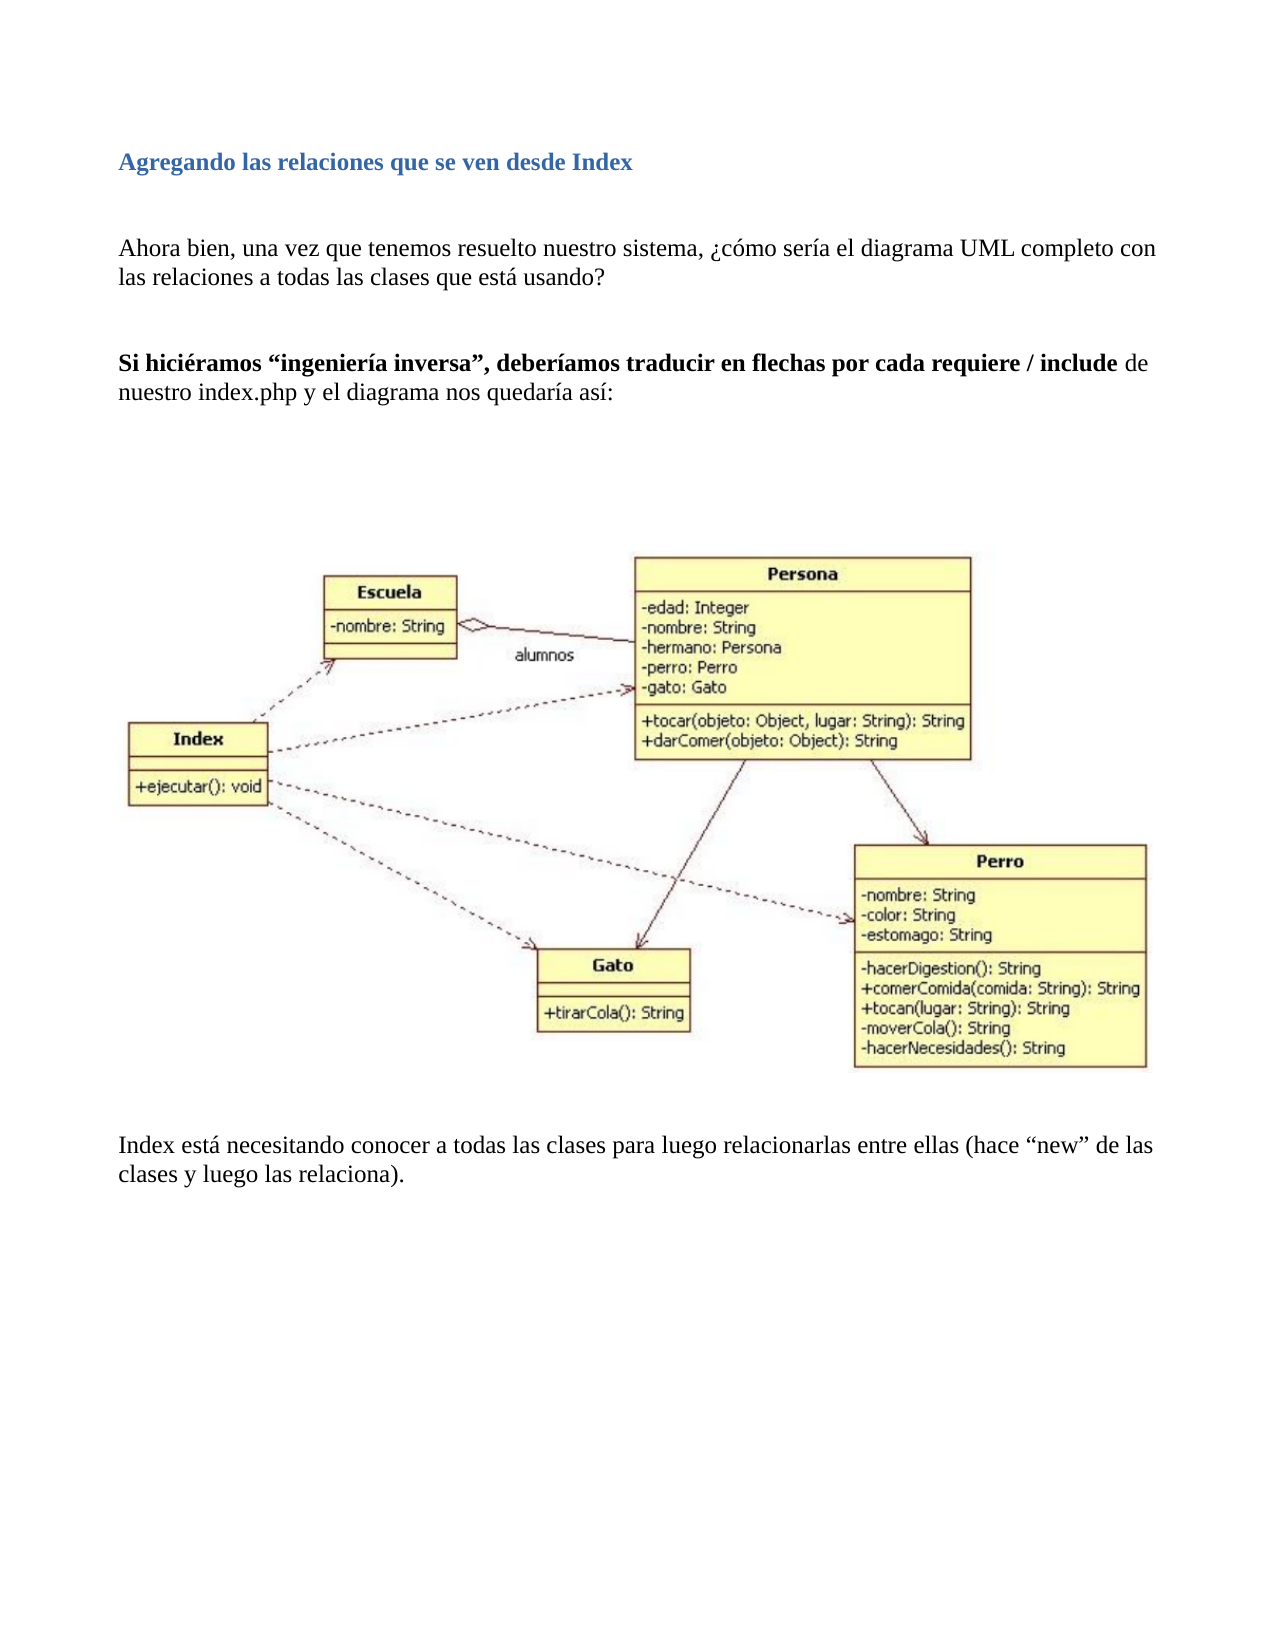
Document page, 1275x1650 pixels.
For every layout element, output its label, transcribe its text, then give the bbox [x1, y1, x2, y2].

text Agregando las relaciones que se ven desde Index [118, 147, 1157, 176]
text Index está necesitando conocer a todas las clases para luego relacionarlas entre ellas (hace “new” de las [118, 1130, 1157, 1159]
picture [118, 549, 1157, 1073]
text Si hiciéramos “ingeniería inversa”, deberíamos traducir en flechas por cada requiere / include de [118, 348, 1157, 377]
text nuestro index.php y el diagrama nos quedaría así: [118, 377, 1157, 406]
text las relaciones a todas las clases que está usando? [118, 262, 1157, 291]
text clases y luego las relaciona). [118, 1159, 1157, 1188]
text Ahora bien, una vez que tenemos resuelto nuestro sistema, ¿cómo sería el diagrama UML completo con [118, 233, 1157, 262]
